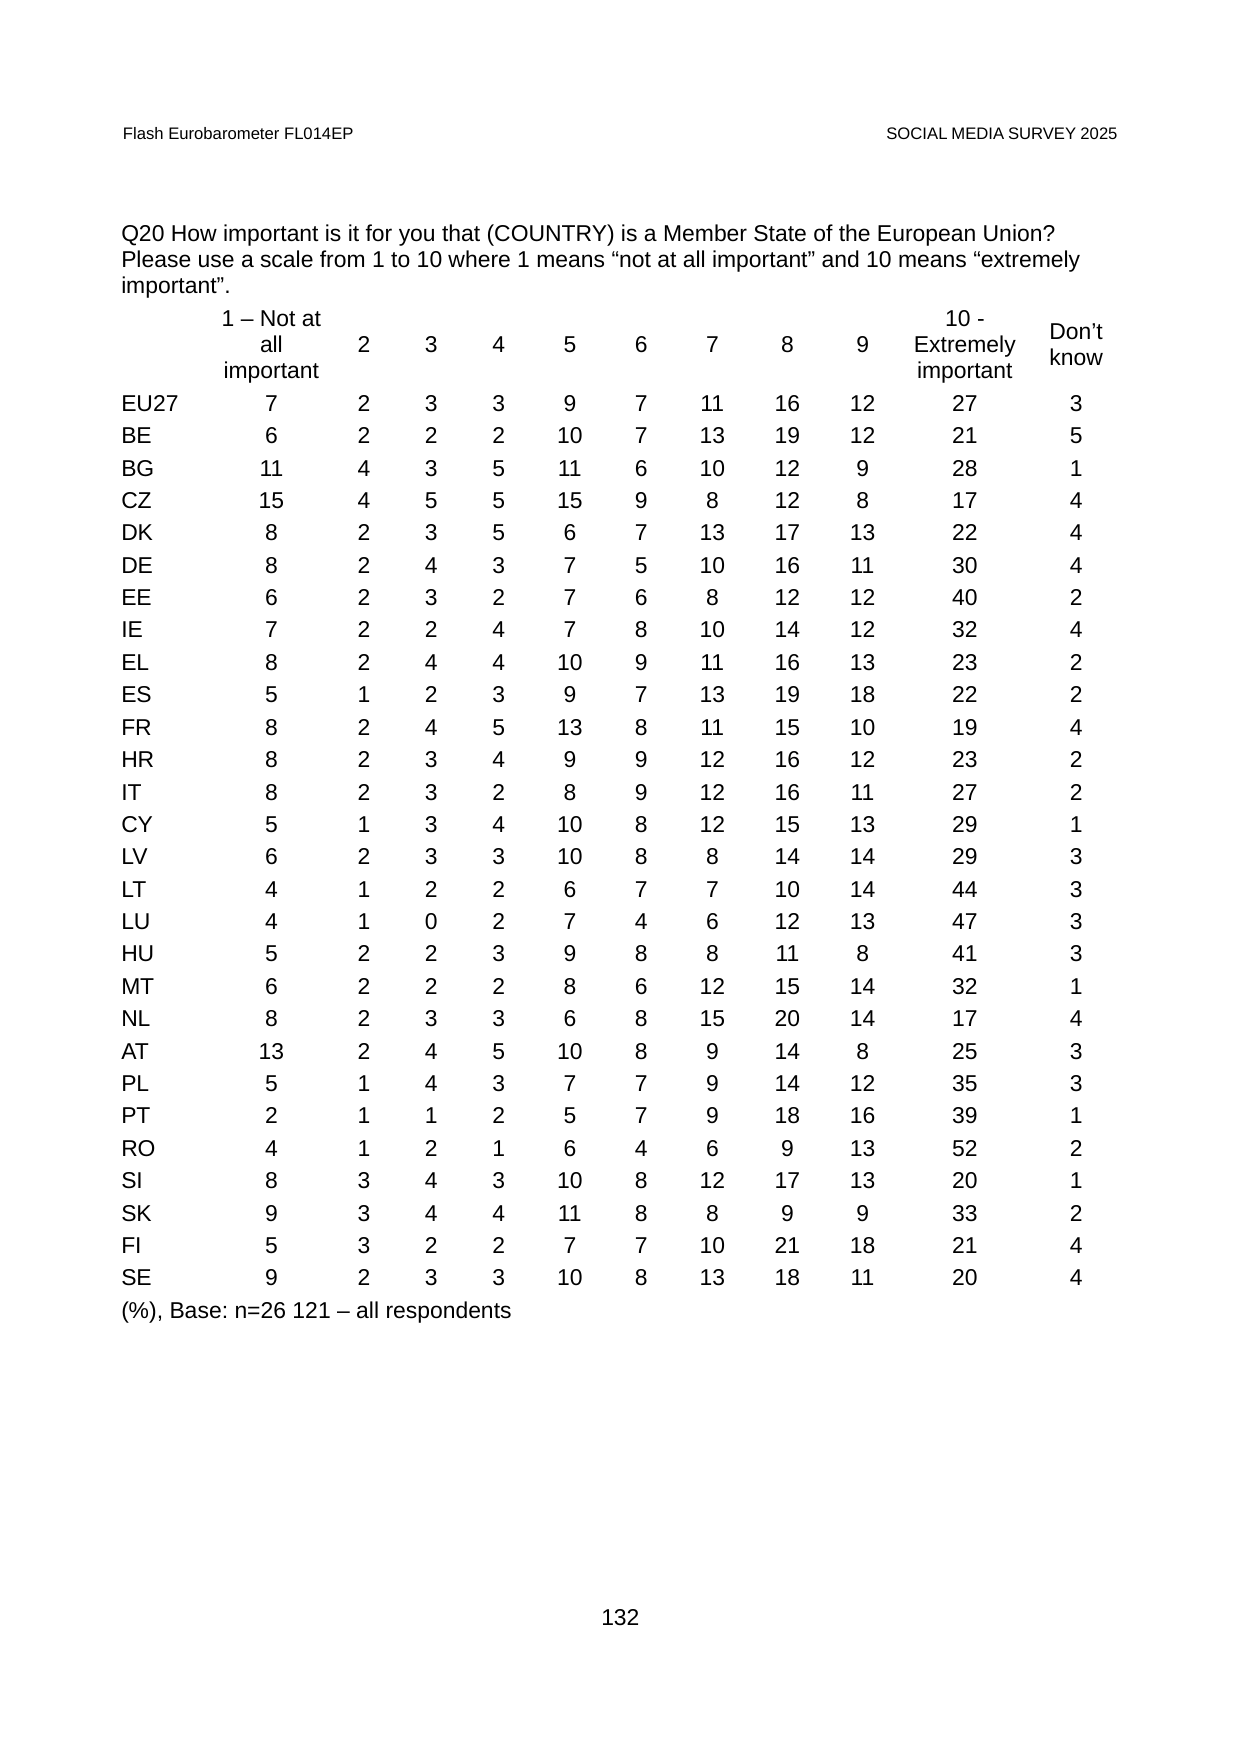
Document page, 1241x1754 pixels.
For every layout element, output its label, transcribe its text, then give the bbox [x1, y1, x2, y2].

table_cell 9 [607, 775, 674, 808]
table_cell 23 [900, 743, 1029, 775]
table_cell 4 [465, 302, 532, 387]
table_cell 21 [900, 419, 1029, 451]
table_cell IT [118, 775, 212, 808]
table_cell 6 [213, 970, 330, 1002]
table_cell AT [118, 1035, 212, 1067]
table_cell 4 [1030, 614, 1122, 646]
table_cell 3 [465, 840, 532, 873]
table_cell 4 [1030, 711, 1122, 743]
table_cell 10 [532, 419, 607, 451]
table_cell 35 [900, 1067, 1029, 1099]
table_cell 13 [532, 711, 607, 743]
table_cell 4 [397, 1067, 464, 1099]
table_cell 18 [750, 1261, 825, 1294]
table_cell 8 [607, 1197, 674, 1229]
table_cell HR [118, 743, 212, 775]
table_cell 17 [900, 484, 1029, 516]
table_cell 7 [532, 614, 607, 646]
table_cell FI [118, 1229, 212, 1261]
table_cell 4 [213, 905, 330, 937]
table_cell 15 [750, 970, 825, 1002]
table_cell 18 [750, 1099, 825, 1132]
table_cell 3 [465, 1164, 532, 1197]
table_cell 2 [465, 581, 532, 613]
table_cell 3 [397, 302, 464, 387]
table_cell 18 [825, 678, 900, 711]
table_cell 2 [330, 840, 397, 873]
table_cell 1 [397, 1099, 464, 1132]
table_cell SK [118, 1197, 212, 1229]
table_cell 27 [900, 775, 1029, 808]
table_cell 3 [397, 775, 464, 808]
table_cell 8 [675, 938, 749, 970]
table_cell 6 [675, 905, 749, 937]
table_cell 13 [825, 905, 900, 937]
table_cell 2 [465, 775, 532, 808]
table_cell CY [118, 808, 212, 840]
table_cell 2 [465, 1229, 532, 1261]
table_cell 29 [900, 808, 1029, 840]
table_cell 3 [397, 581, 464, 613]
table_cell 8 [213, 743, 330, 775]
table_cell 10 [675, 614, 749, 646]
table_cell 2 [330, 387, 397, 419]
table_cell 10 [675, 451, 749, 484]
table_cell 9 [825, 302, 900, 387]
table_cell 3 [465, 1067, 532, 1099]
table_cell 3 [465, 1002, 532, 1034]
table_cell 2 [1030, 775, 1122, 808]
table_cell 15 [750, 711, 825, 743]
table_cell 3 [1030, 905, 1122, 937]
table_cell (%), Base: n=26 121 – all respondents [118, 1294, 1122, 1326]
table_cell 2 [330, 302, 397, 387]
table_cell 5 [465, 451, 532, 484]
table_cell 8 [213, 516, 330, 549]
table_cell 30 [900, 549, 1029, 581]
table_cell 7 [532, 581, 607, 613]
table_cell 8 [213, 1002, 330, 1034]
table_cell 7 [213, 387, 330, 419]
table_cell 2 [465, 873, 532, 905]
table_cell 3 [1030, 873, 1122, 905]
table_cell 3 [465, 938, 532, 970]
table_cell 44 [900, 873, 1029, 905]
table_cell 9 [532, 678, 607, 711]
table_cell 10 [532, 840, 607, 873]
table_cell 8 [607, 1164, 674, 1197]
table_cell 8 [675, 581, 749, 613]
table_cell 1 [330, 1099, 397, 1132]
table_cell 2 [330, 1261, 397, 1294]
table_cell 2 [330, 970, 397, 1002]
table_cell 32 [900, 970, 1029, 1002]
table_cell 20 [900, 1164, 1029, 1197]
table_cell 8 [213, 775, 330, 808]
table_cell 7 [532, 1067, 607, 1099]
table_cell 5 [213, 1229, 330, 1261]
table_cell 12 [825, 1067, 900, 1099]
table_cell 3 [465, 387, 532, 419]
table_cell 8 [607, 808, 674, 840]
table_cell 8 [675, 484, 749, 516]
table_cell 12 [825, 614, 900, 646]
table_cell 1 [330, 808, 397, 840]
table_cell 11 [675, 387, 749, 419]
table_cell 9 [607, 743, 674, 775]
table_cell 4 [465, 1197, 532, 1229]
table_cell 9 [532, 387, 607, 419]
table_cell 6 [607, 302, 674, 387]
table_cell 25 [900, 1035, 1029, 1067]
table_cell 12 [750, 581, 825, 613]
table_cell 5 [532, 302, 607, 387]
table_cell 3 [397, 1261, 464, 1294]
table_cell 10 [825, 711, 900, 743]
table_cell 5 [607, 549, 674, 581]
table_cell 4 [465, 808, 532, 840]
table_cell 4 [397, 711, 464, 743]
table_cell 4 [465, 614, 532, 646]
table_cell 2 [330, 581, 397, 613]
table_cell 4 [397, 1197, 464, 1229]
table_cell 5 [532, 1099, 607, 1132]
table_cell 10 [750, 873, 825, 905]
table_cell 2 [465, 419, 532, 451]
table_cell 13 [825, 1132, 900, 1164]
table_cell 33 [900, 1197, 1029, 1229]
table_cell 2 [330, 775, 397, 808]
table_cell 6 [532, 516, 607, 549]
table_cell 2 [397, 970, 464, 1002]
table_cell DE [118, 549, 212, 581]
table_cell 7 [532, 549, 607, 581]
table_cell 16 [750, 387, 825, 419]
table_cell 5 [465, 711, 532, 743]
table_cell 19 [750, 419, 825, 451]
table_cell 2 [1030, 678, 1122, 711]
table_cell 2 [1030, 1197, 1122, 1229]
table_cell 4 [397, 549, 464, 581]
table_cell 8 [213, 711, 330, 743]
table_cell 10 [532, 1164, 607, 1197]
table_cell 16 [750, 743, 825, 775]
table_cell 3 [1030, 938, 1122, 970]
table_cell 8 [607, 614, 674, 646]
table_cell 7 [607, 516, 674, 549]
table_cell 12 [675, 970, 749, 1002]
table_cell 1 [330, 1132, 397, 1164]
table_cell 13 [825, 646, 900, 678]
table_cell 4 [465, 646, 532, 678]
table_cell 41 [900, 938, 1029, 970]
table_cell 13 [675, 419, 749, 451]
table_cell 9 [213, 1261, 330, 1294]
table_cell DK [118, 516, 212, 549]
table_cell 5 [397, 484, 464, 516]
table_cell 6 [607, 581, 674, 613]
table_cell 39 [900, 1099, 1029, 1132]
table_cell 5 [465, 516, 532, 549]
table_cell 13 [213, 1035, 330, 1067]
table_cell 23 [900, 646, 1029, 678]
table_cell 1 [1030, 1164, 1122, 1197]
table_cell 9 [750, 1197, 825, 1229]
table_cell 12 [825, 581, 900, 613]
table_cell 8 [825, 1035, 900, 1067]
table_cell BE [118, 419, 212, 451]
table_cell 6 [213, 581, 330, 613]
table_cell 3 [397, 840, 464, 873]
table_cell 5 [465, 484, 532, 516]
table_cell 8 [213, 646, 330, 678]
table_cell 9 [825, 1197, 900, 1229]
table_cell 2 [330, 743, 397, 775]
table_cell 17 [750, 1164, 825, 1197]
table_cell 8 [750, 302, 825, 387]
table_cell 11 [825, 549, 900, 581]
table_cell 2 [397, 938, 464, 970]
table_cell 14 [825, 840, 900, 873]
table_cell 1 [1030, 1099, 1122, 1132]
table_cell 2 [330, 646, 397, 678]
table_cell 19 [900, 711, 1029, 743]
table_cell 13 [675, 678, 749, 711]
table_cell 5 [213, 678, 330, 711]
table_cell 9 [532, 743, 607, 775]
table_cell 9 [607, 484, 674, 516]
table_cell 8 [607, 1002, 674, 1034]
table_cell 3 [1030, 1035, 1122, 1067]
table_cell 1 – Not at all important [213, 302, 330, 387]
table_cell 17 [900, 1002, 1029, 1034]
table_cell 8 [607, 1035, 674, 1067]
table_cell 3 [397, 387, 464, 419]
table_cell 52 [900, 1132, 1029, 1164]
table_cell 2 [397, 1229, 464, 1261]
table_cell 0 [397, 905, 464, 937]
table_cell 4 [1030, 1261, 1122, 1294]
table_header Q20 How important is it for you that (COUNTRY) is a Member State of the European Union? Please use a scale from 1 to 10 where 1 means “not at all important” and 10 means “extremely important”. [118, 217, 1122, 302]
table_cell 5 [213, 1067, 330, 1099]
table_cell 5 [213, 808, 330, 840]
table_cell 3 [397, 451, 464, 484]
table_cell 8 [675, 1197, 749, 1229]
table_cell 22 [900, 678, 1029, 711]
table_cell 5 [465, 1035, 532, 1067]
table_cell 13 [825, 516, 900, 549]
table_cell 12 [675, 775, 749, 808]
table_cell 7 [607, 873, 674, 905]
table_cell 7 [607, 678, 674, 711]
table_cell IE [118, 614, 212, 646]
table_cell 3 [465, 1261, 532, 1294]
table_cell 11 [750, 938, 825, 970]
table_cell FR [118, 711, 212, 743]
table_cell 3 [397, 1002, 464, 1034]
table_cell EU27 [118, 387, 212, 419]
table_cell 2 [465, 905, 532, 937]
table_cell 4 [330, 451, 397, 484]
table_cell 13 [825, 808, 900, 840]
table_cell 2 [330, 516, 397, 549]
table_cell 8 [213, 549, 330, 581]
table_cell 10 - Extremely important [900, 302, 1029, 387]
table_cell 2 [465, 1099, 532, 1132]
table_cell 1 [330, 905, 397, 937]
table_cell 10 [532, 646, 607, 678]
table_cell LU [118, 905, 212, 937]
table_cell 20 [900, 1261, 1029, 1294]
table_cell 3 [330, 1197, 397, 1229]
table_cell 7 [607, 1067, 674, 1099]
table_cell 7 [213, 614, 330, 646]
table_cell 8 [213, 1164, 330, 1197]
table_cell 17 [750, 516, 825, 549]
table_cell PT [118, 1099, 212, 1132]
table_cell 2 [397, 419, 464, 451]
table_cell 7 [607, 387, 674, 419]
table_cell 8 [607, 1261, 674, 1294]
table_cell 18 [825, 1229, 900, 1261]
table_cell 6 [213, 840, 330, 873]
table_cell 4 [213, 1132, 330, 1164]
table_cell 2 [397, 1132, 464, 1164]
table_cell 1 [1030, 970, 1122, 1002]
table_cell 4 [1030, 516, 1122, 549]
table_cell 2 [330, 614, 397, 646]
table_cell 1 [1030, 808, 1122, 840]
table_cell 6 [607, 970, 674, 1002]
table_cell 2 [397, 614, 464, 646]
table_cell 7 [532, 905, 607, 937]
table_cell 2 [330, 1035, 397, 1067]
table_cell CZ [118, 484, 212, 516]
table_cell 9 [825, 451, 900, 484]
table_cell 7 [607, 1099, 674, 1132]
table_cell 4 [213, 873, 330, 905]
table_cell 6 [607, 451, 674, 484]
table_cell 3 [330, 1164, 397, 1197]
table_cell 4 [397, 646, 464, 678]
table_cell 2 [330, 938, 397, 970]
table_cell 9 [675, 1035, 749, 1067]
table_cell 15 [532, 484, 607, 516]
table_cell 3 [397, 808, 464, 840]
table_cell 8 [675, 840, 749, 873]
table_cell 15 [750, 808, 825, 840]
table_cell 10 [532, 808, 607, 840]
table_cell 7 [532, 1229, 607, 1261]
table_cell 27 [900, 387, 1029, 419]
table_cell 21 [900, 1229, 1029, 1261]
table_cell HU [118, 938, 212, 970]
table_cell SI [118, 1164, 212, 1197]
table_cell 9 [675, 1067, 749, 1099]
table_cell 6 [532, 1132, 607, 1164]
table_cell 2 [397, 678, 464, 711]
table_cell 14 [750, 614, 825, 646]
table_cell 9 [750, 1132, 825, 1164]
table_cell NL [118, 1002, 212, 1034]
table_cell LV [118, 840, 212, 873]
table_cell 4 [397, 1164, 464, 1197]
table_cell 2 [465, 970, 532, 1002]
table_cell 16 [750, 646, 825, 678]
table_cell 2 [330, 711, 397, 743]
table_cell EE [118, 581, 212, 613]
table_cell 7 [607, 419, 674, 451]
table_cell 10 [532, 1261, 607, 1294]
table_cell 12 [825, 419, 900, 451]
table_cell 16 [750, 775, 825, 808]
table_cell 9 [213, 1197, 330, 1229]
table_cell 1 [465, 1132, 532, 1164]
table_cell 6 [675, 1132, 749, 1164]
table_cell 2 [330, 1002, 397, 1034]
table_cell 4 [1030, 549, 1122, 581]
table_cell 9 [607, 646, 674, 678]
table_cell [118, 302, 212, 387]
table_cell 28 [900, 451, 1029, 484]
table_cell 1 [1030, 451, 1122, 484]
table_cell 3 [1030, 1067, 1122, 1099]
table_cell 3 [397, 516, 464, 549]
table_cell 5 [213, 938, 330, 970]
table_cell LT [118, 873, 212, 905]
table_cell 13 [825, 1164, 900, 1197]
table_cell Don’t know [1030, 302, 1122, 387]
table_cell 6 [213, 419, 330, 451]
table_cell 14 [750, 840, 825, 873]
table_cell 1 [330, 678, 397, 711]
table_cell 14 [825, 970, 900, 1002]
table_cell 12 [750, 451, 825, 484]
table_cell MT [118, 970, 212, 1002]
table_cell 10 [532, 1035, 607, 1067]
table_cell 5 [1030, 419, 1122, 451]
table_cell 7 [675, 873, 749, 905]
table_cell BG [118, 451, 212, 484]
table_cell 4 [1030, 1002, 1122, 1034]
table_cell 14 [750, 1035, 825, 1067]
table_cell 2 [330, 419, 397, 451]
table_cell 13 [675, 1261, 749, 1294]
table_cell 2 [1030, 1132, 1122, 1164]
table_cell 13 [675, 516, 749, 549]
table_cell 9 [675, 1099, 749, 1132]
table_cell 11 [825, 1261, 900, 1294]
table_cell 47 [900, 905, 1029, 937]
table_cell 3 [397, 743, 464, 775]
table_cell 22 [900, 516, 1029, 549]
table_cell 16 [825, 1099, 900, 1132]
table_cell 8 [607, 840, 674, 873]
table_cell 8 [607, 711, 674, 743]
table_cell 8 [607, 938, 674, 970]
table_cell 4 [397, 1035, 464, 1067]
table_cell ES [118, 678, 212, 711]
table_cell 20 [750, 1002, 825, 1034]
table_cell 1 [330, 873, 397, 905]
table_cell 11 [532, 1197, 607, 1229]
table_cell 9 [532, 938, 607, 970]
table_cell 8 [532, 970, 607, 1002]
table_cell 6 [532, 1002, 607, 1034]
table_cell 2 [330, 549, 397, 581]
table_cell 32 [900, 614, 1029, 646]
table_cell 8 [825, 938, 900, 970]
table_cell 3 [1030, 840, 1122, 873]
table_cell 8 [825, 484, 900, 516]
table_cell 11 [825, 775, 900, 808]
table_cell 40 [900, 581, 1029, 613]
table_cell 10 [675, 1229, 749, 1261]
table_cell 10 [675, 549, 749, 581]
table_cell 7 [607, 1229, 674, 1261]
table_cell 4 [607, 1132, 674, 1164]
table_cell 7 [675, 302, 749, 387]
table_cell 2 [1030, 581, 1122, 613]
table_cell 3 [465, 678, 532, 711]
table_cell 12 [825, 387, 900, 419]
table_cell 11 [532, 451, 607, 484]
table_cell 4 [330, 484, 397, 516]
table_cell 1 [330, 1067, 397, 1099]
table_cell 12 [675, 1164, 749, 1197]
table_cell 3 [1030, 387, 1122, 419]
table_cell PL [118, 1067, 212, 1099]
table_cell 15 [675, 1002, 749, 1034]
table_cell 12 [675, 743, 749, 775]
table_cell 14 [750, 1067, 825, 1099]
table_cell 12 [825, 743, 900, 775]
table_cell 14 [825, 873, 900, 905]
table_cell EL [118, 646, 212, 678]
table_cell 2 [1030, 646, 1122, 678]
table_cell 12 [750, 484, 825, 516]
table_cell 16 [750, 549, 825, 581]
table_cell 4 [1030, 1229, 1122, 1261]
table_cell 15 [213, 484, 330, 516]
table_cell 6 [532, 873, 607, 905]
table_cell 21 [750, 1229, 825, 1261]
table_cell 3 [330, 1229, 397, 1261]
table_cell 11 [675, 711, 749, 743]
table_cell 4 [465, 743, 532, 775]
table_cell 8 [532, 775, 607, 808]
table_cell 11 [213, 451, 330, 484]
table_cell 2 [397, 873, 464, 905]
table_cell 4 [1030, 484, 1122, 516]
table_cell 11 [675, 646, 749, 678]
table_cell 14 [825, 1002, 900, 1034]
table_cell RO [118, 1132, 212, 1164]
table_cell 12 [675, 808, 749, 840]
table_cell 4 [607, 905, 674, 937]
table_cell 19 [750, 678, 825, 711]
table_cell 29 [900, 840, 1029, 873]
table_cell 12 [750, 905, 825, 937]
table_cell 2 [213, 1099, 330, 1132]
table_cell 3 [465, 549, 532, 581]
table_cell SE [118, 1261, 212, 1294]
table_cell 2 [1030, 743, 1122, 775]
